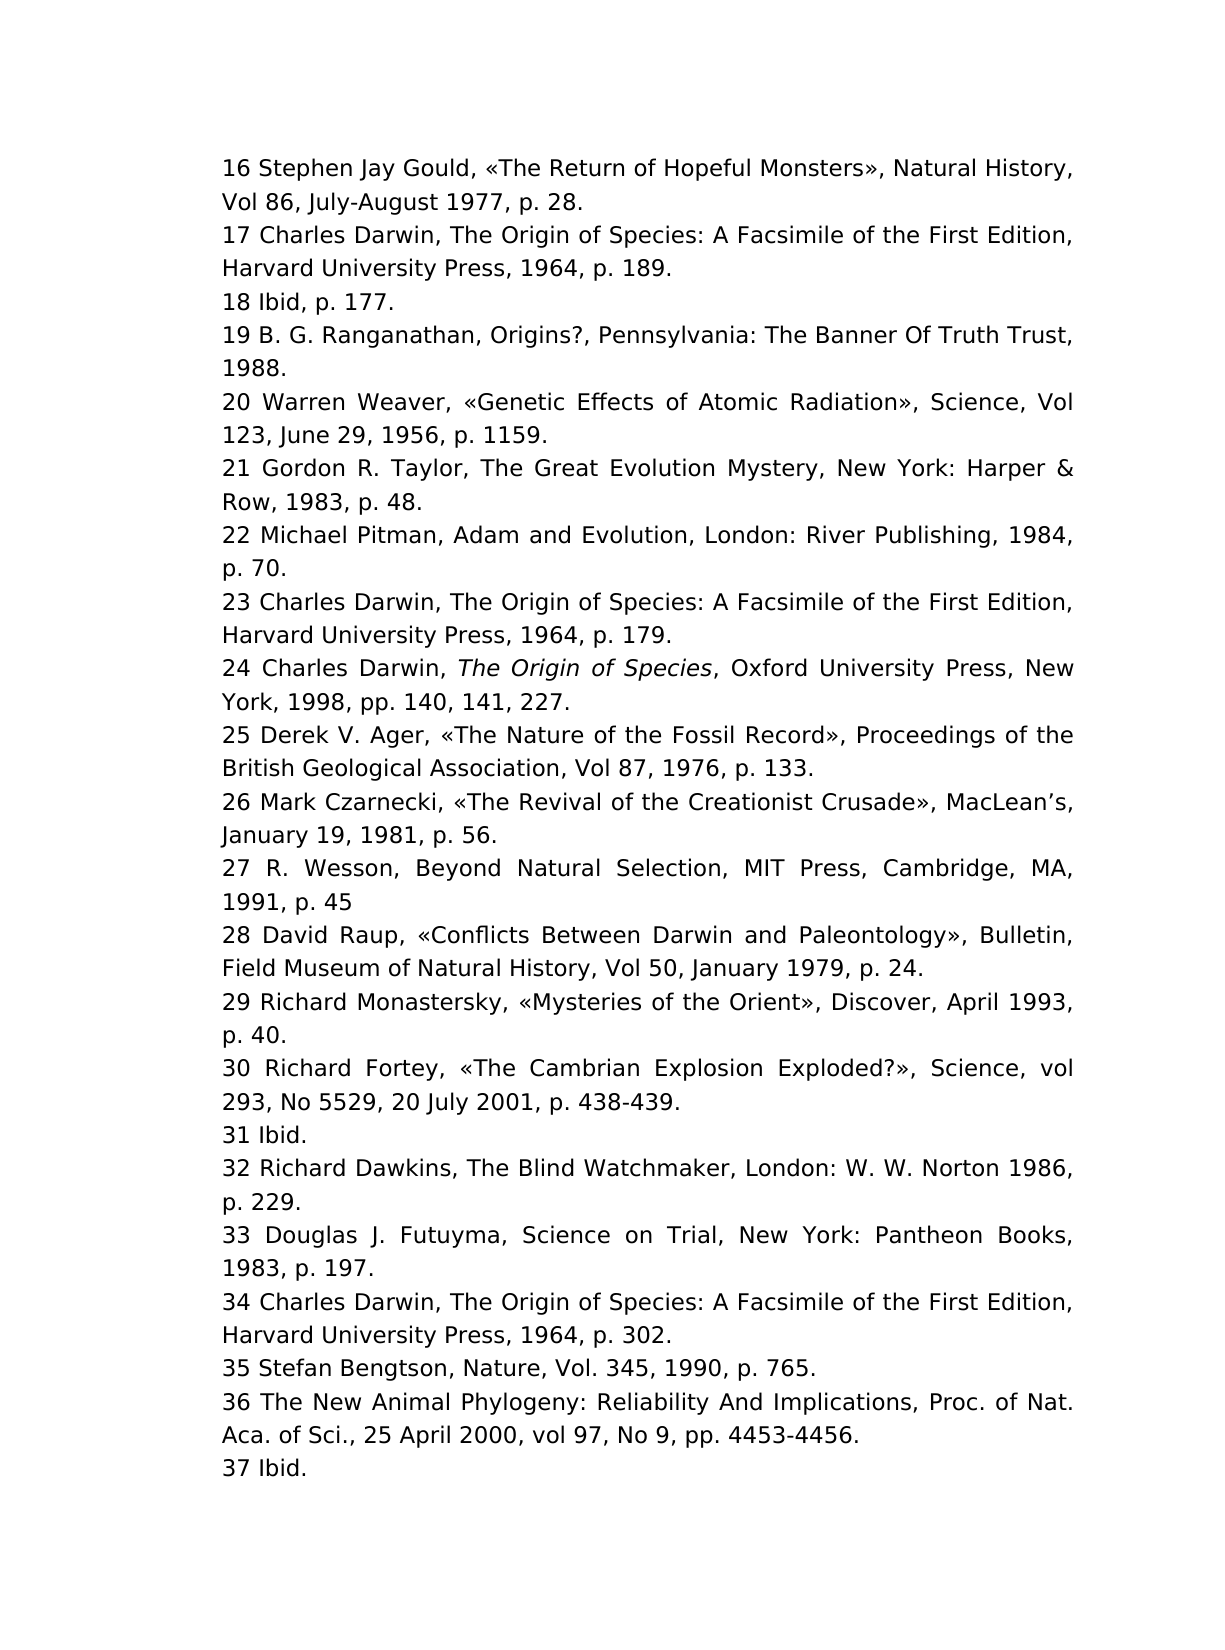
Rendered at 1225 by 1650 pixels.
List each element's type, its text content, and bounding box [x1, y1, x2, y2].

text 18 Ibid, p. 177. [222, 283, 1075, 317]
text 19 B. G. Ranganathan, Origins?, Pennsylvania: The Banner Of Truth Trust, 1988. [222, 317, 1075, 383]
text 21 Gordon R. Taylor, The Great Evolution Mystery, New York: Harper & Row, 1983, p. 48. [222, 450, 1075, 517]
text 27 R. Wesson, Beyond Natural Selection, MIT Press, Cambridge, MA, 1991, p. 45 [222, 850, 1075, 917]
text 32 Richard Dawkins, The Blind Watchmaker, London: W. W. Norton 1986, p. 229. [222, 1150, 1075, 1217]
text 20 Warren Weaver, «Genetic Effects of Atomic Radiation», Science, Vol 123, June 29, 1956, p. 1159. [222, 383, 1075, 450]
text 24 Charles Darwin, The Origin of Species, Oxford University Press, New York, 1998, pp. 140, 141, 227. [222, 650, 1075, 717]
text 37 Ibid. [222, 1450, 1075, 1483]
text 35 Stefan Bengtson, Nature, Vol. 345, 1990, p. 765. [222, 1350, 1075, 1383]
text 30 Richard Fortey, «The Cambrian Explosion Exploded?», Science, vol 293, No 5529, 20 July 2001, p. 438-439. [222, 1050, 1075, 1117]
text 29 Richard Monastersky, «Mysteries of the Orient», Discover, April 1993, p. 40. [222, 983, 1075, 1050]
text 28 David Raup, «Conflicts Between Darwin and Paleontology», Bulletin, Field Museum of Natural History, Vol 50, January 1979, p. 24. [222, 917, 1075, 983]
text 26 Mark Czarnecki, «The Revival of the Creationist Crusade», MacLean’s, January 19, 1981, p. 56. [222, 783, 1075, 850]
text 31 Ibid. [222, 1117, 1075, 1150]
text 33 Douglas J. Futuyma, Science on Trial, New York: Pantheon Books, 1983, p. 197. [222, 1217, 1075, 1283]
text 25 Derek V. Ager, «The Nature of the Fossil Record», Proceedings of the British Geological Association, Vol 87, 1976, p. 133. [222, 717, 1075, 783]
text 23 Charles Darwin, The Origin of Species: A Facsimile of the First Edition, Harvard University Press, 1964, p. 179. [222, 583, 1075, 650]
text 22 Michael Pitman, Adam and Evolution, London: River Publishing, 1984, p. 70. [222, 517, 1075, 583]
text 34 Charles Darwin, The Origin of Species: A Facsimile of the First Edition, Harvard University Press, 1964, p. 302. [222, 1283, 1075, 1350]
text 16 Stephen Jay Gould, «The Return of Hopeful Monsters», Natural History, Vol 86, July-August 1977, p. 28. [222, 150, 1075, 217]
text 17 Charles Darwin, The Origin of Species: A Facsimile of the First Edition, Harvard University Press, 1964, p. 189. [222, 217, 1075, 283]
text 36 The New Animal Phylogeny: Reliability And Implications, Proc. of Nat. Aca. of Sci., 25 April 2000, vol 97, No 9, pp. 4453-4456. [222, 1383, 1075, 1450]
